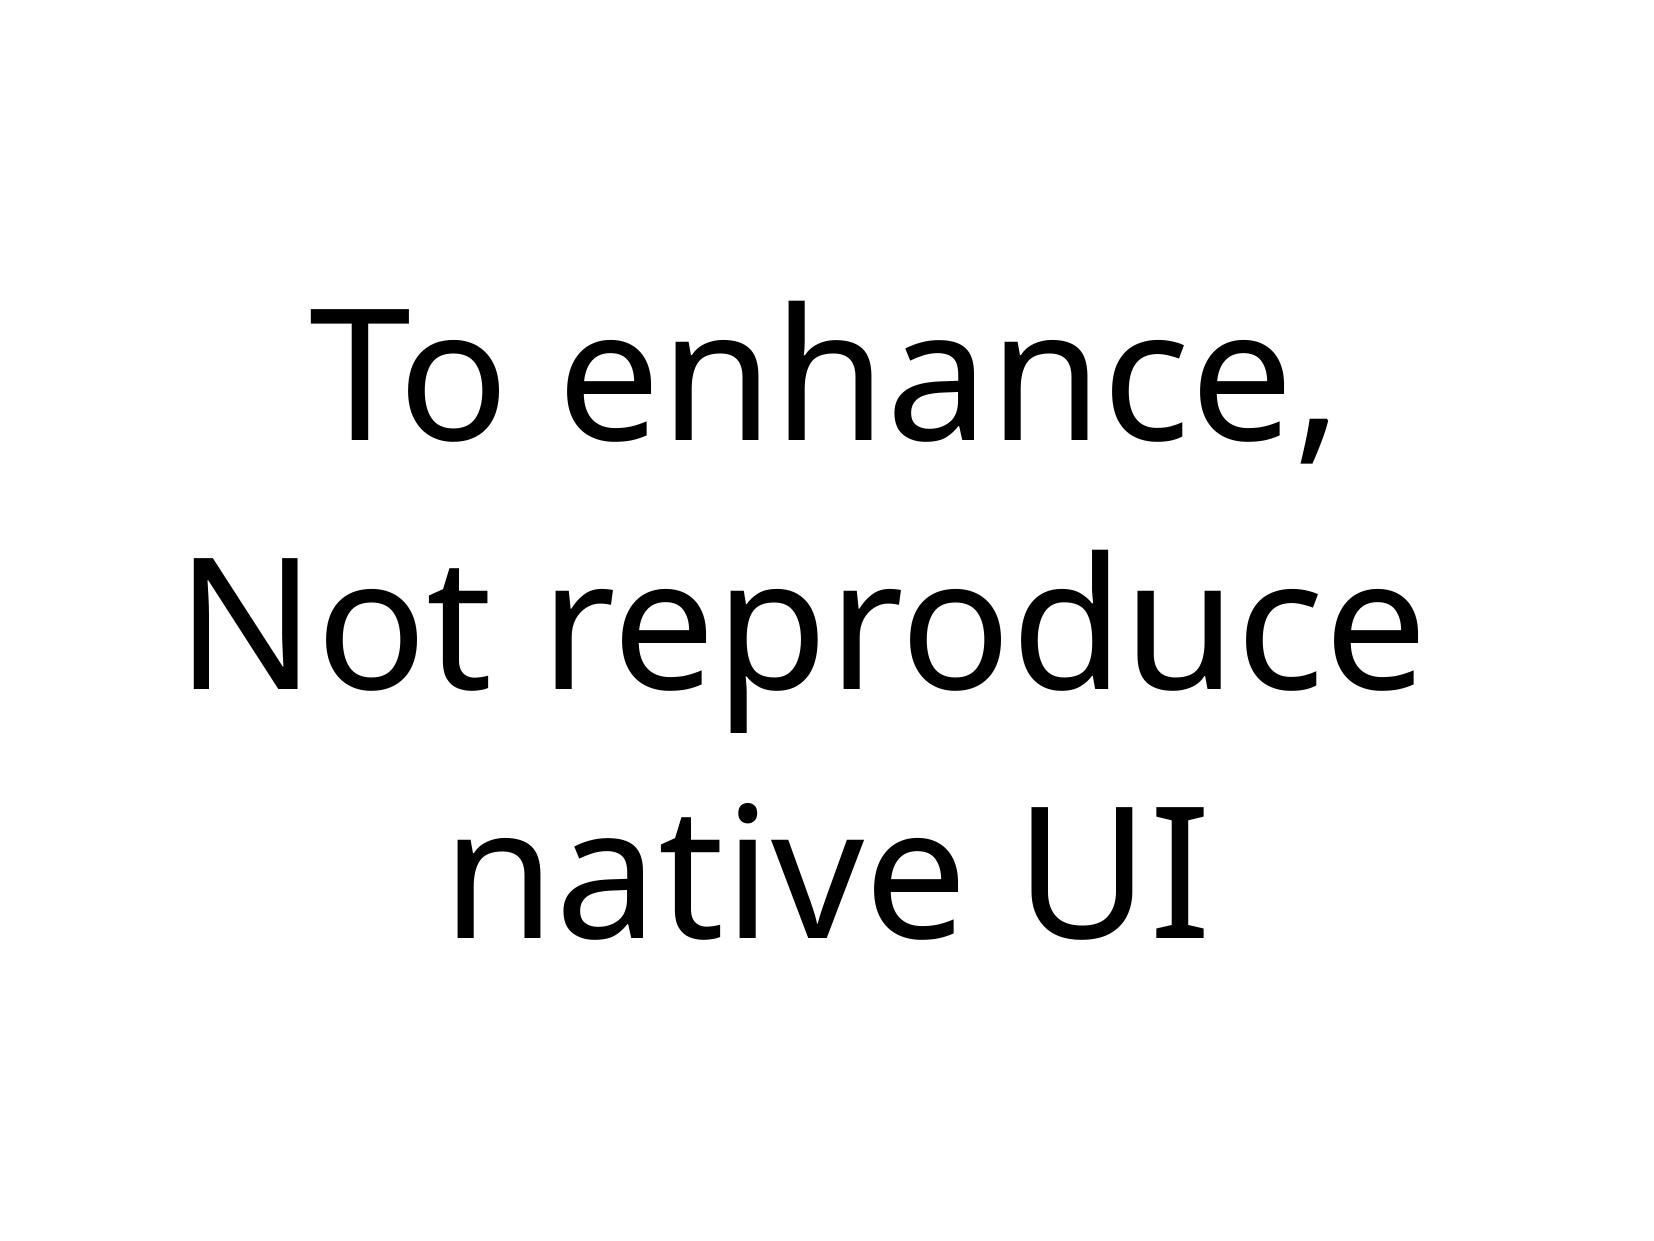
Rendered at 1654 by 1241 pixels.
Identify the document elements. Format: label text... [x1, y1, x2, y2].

list To enhance, Not reproduce native UI [82, 256, 1571, 1028]
